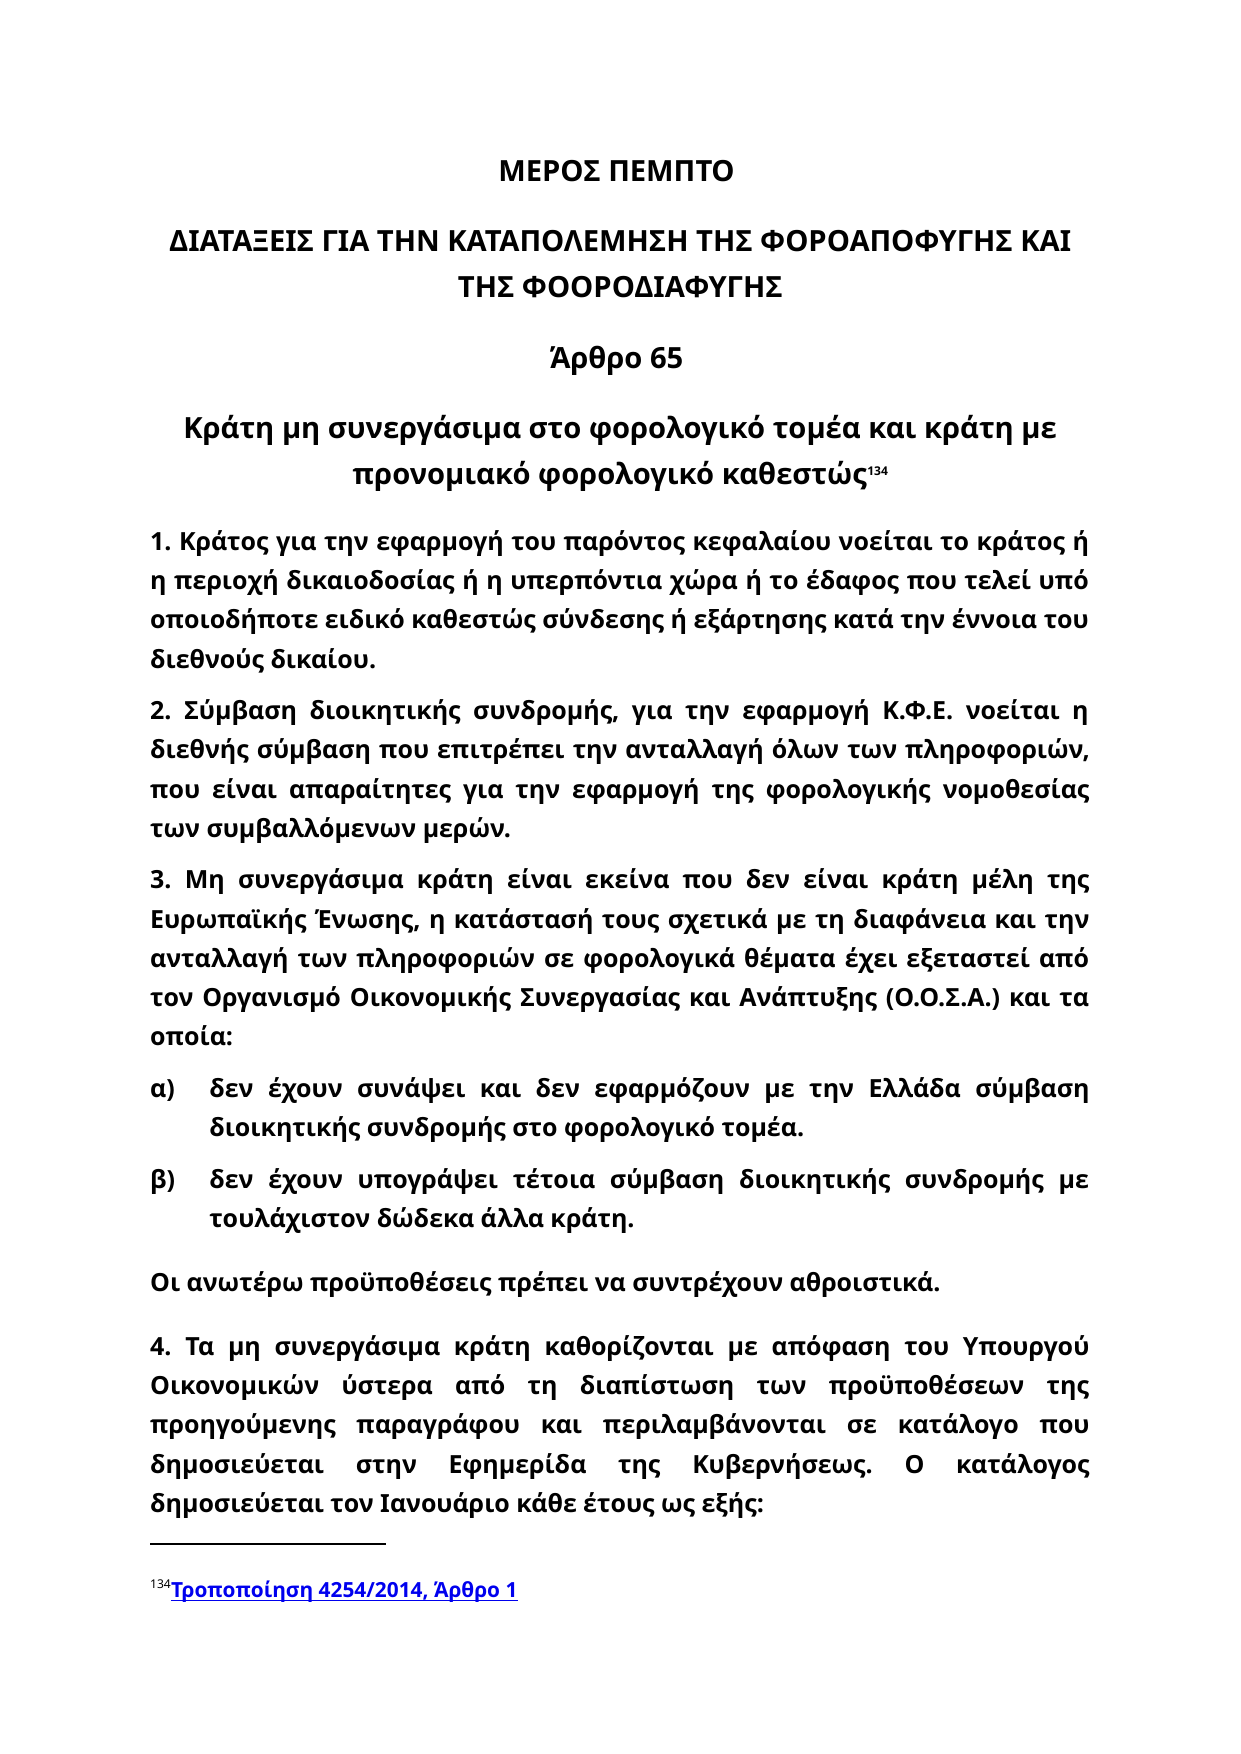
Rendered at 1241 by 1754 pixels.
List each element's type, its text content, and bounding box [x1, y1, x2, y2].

text Οι ανωτέρω προϋποθέσεις πρέπει να συντρέχουν αθροιστικά. [150, 1264, 1090, 1299]
subtitle ΜΕΡΟΣ ΠΕΜΠΤΟ [150, 150, 1090, 190]
text Τροποποίηση 4254/2014, Άρθρο 1 [150, 1576, 1090, 1604]
text 4. Τα μη συνεργάσιμα κράτη καθορίζονται με απόφαση του Υπουργού Οικονομικών ύστερα από τη διαπίστωση των προϋποθέσεων της προηγούμενης παραγράφου και περιλαμβάνονται σε κατάλογο που δημοσιεύεται στην Εφημερίδα της Κυβερνήσεως. Ο κατάλογος δημοσιεύεται τον Ιανουάριο κάθε έτους ως εξής: [150, 1329, 1090, 1519]
subtitle ΔΙΑΤΑΞΕΙΣ ΓΙΑ ΤΗΝ ΚΑΤΑΠΟΛΕΜΗΣΗ ΤΗΣ ΦΟΡΟΑΠΟΦΥΓΗΣ ΚΑΙ ΤΗΣ ΦΟΟΡΟΔΙΑΦΥΓΗΣ [150, 221, 1090, 306]
list α) δεν έχουν συνάψει και δεν εφαρμόζουν με την Ελλάδα σύμβαση διοικητικής συνδρομής στο φορολογικό τομέα. [150, 1070, 1090, 1144]
text 2. Σύμβαση διοικητικής συνδρομής, για την εφαρμογή Κ.Φ.Ε. νοείται η διεθνής σύμβαση που επιτρέπει την ανταλλαγή όλων των πληροφοριών, που είναι απαραίτητες για την εφαρμογή της φορολογικής νομοθεσίας των συμβαλλόμενων μερών. [150, 693, 1090, 844]
subtitle Άρθρο 65 [150, 337, 1090, 377]
subtitle Κράτη μη συνεργάσιμα στο φορολογικό τομέα και κράτη με προνομιακό φορολογικό καθεστώς [150, 407, 1090, 493]
text 1. Κράτος για την εφαρμογή του παρόντος κεφαλαίου νοείται το κράτος ή η περιοχή δικαιοδοσίας ή η υπερπόντια χώρα ή το έδαφος που τελεί υπό οποιοδήποτε ειδικό καθεστώς σύνδεσης ή εξάρτησης κατά την έννοια του διεθνούς δικαίου. [150, 524, 1090, 675]
text 3. Μη συνεργάσιμα κράτη είναι εκείνα που δεν είναι κράτη μέλη της Ευρωπαϊκής Ένωσης, η κατάστασή τους σχετικά με τη διαφάνεια και την ανταλλαγή των πληροφοριών σε φορολογικά θέματα έχει εξεταστεί από τον Οργανισμό Οικονομικής Συνεργασίας και Ανάπτυξης (Ο.Ο.Σ.Α.) και τα οποία: [150, 862, 1090, 1053]
list β) δεν έχουν υπογράψει τέτοια σύμβαση διοικητικής συνδρομής με τουλάχιστον δώδεκα άλλα κράτη. [150, 1161, 1090, 1234]
